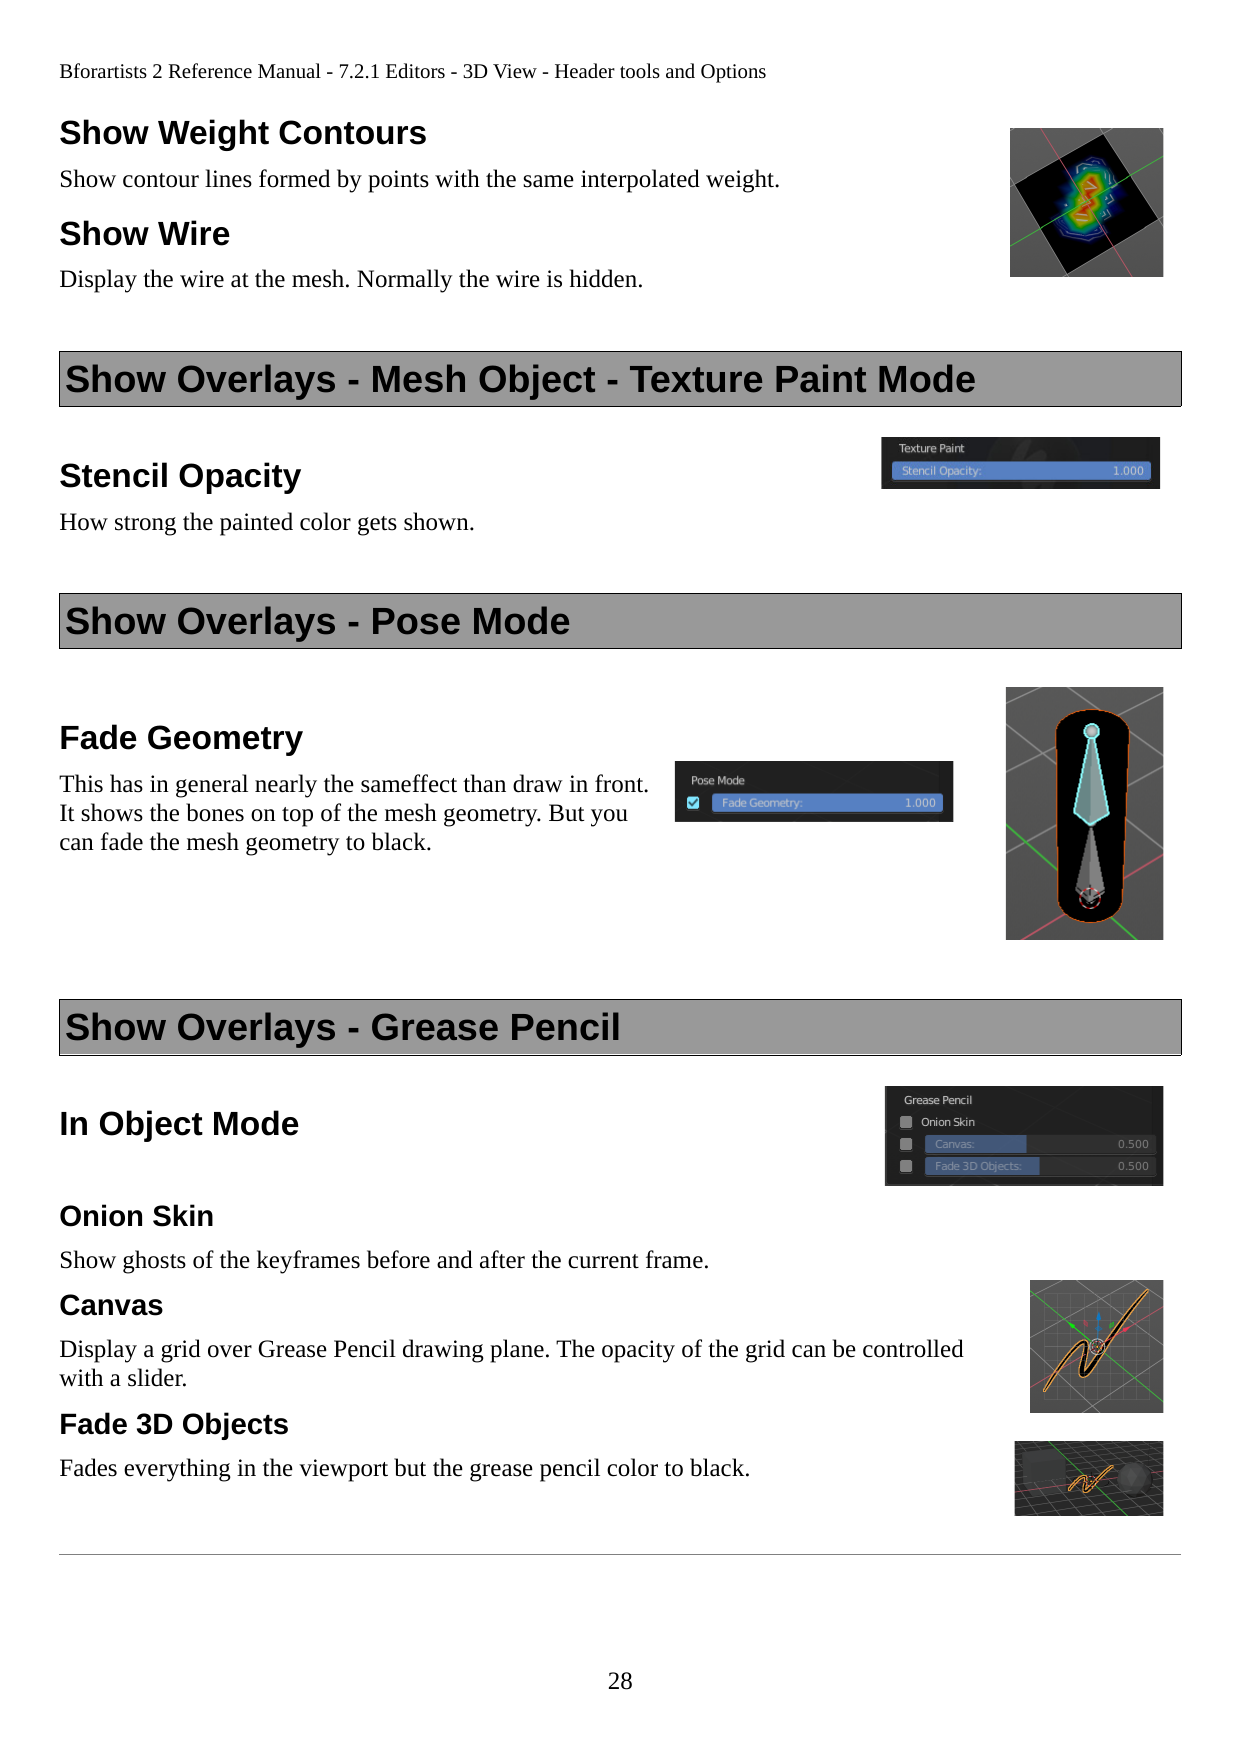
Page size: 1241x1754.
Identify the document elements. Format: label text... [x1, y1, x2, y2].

subtitle [1164, 213, 1181, 252]
subtitle Show Weight Contours [59, 113, 1181, 151]
subtitle Fade Geometry [59, 718, 1005, 757]
picture [884, 1086, 1164, 1186]
text Show contour lines formed by points with the same interpolated weight. [59, 164, 1010, 192]
text Display the wire at the mesh. Normally the wire is hidden. [59, 264, 1181, 293]
subtitle Show Wire [59, 213, 1010, 252]
picture [1005, 687, 1164, 940]
text How strong the painted color gets shown. [59, 507, 1181, 536]
subtitle Onion Skin [59, 1199, 1181, 1232]
picture [674, 761, 954, 822]
text Show ghosts of the keyframes before and after the current frame. [59, 1245, 1181, 1274]
subtitle [1164, 1104, 1181, 1143]
picture [881, 437, 1161, 489]
text Fades everything in the viewport but the grease pencil color to black. [59, 1453, 1014, 1482]
subtitle Fade 3D Objects [59, 1407, 1181, 1440]
picture [1030, 1280, 1164, 1413]
picture [1010, 128, 1164, 277]
table_header Show Overlays - Grease Pencil [60, 1000, 1181, 1054]
subtitle [1164, 1288, 1181, 1322]
text Display a grid over Grease Pencil drawing plane. The opacity of the grid can be controlled with a slider. [59, 1334, 1030, 1392]
text This has in general nearly the sameffect than draw in front. It shows the bones on top of the mesh geometry. But you can fade the mesh geometry to black. [59, 769, 1005, 856]
subtitle In Object Mode [59, 1104, 884, 1143]
subtitle Stencil Opacity [59, 456, 1181, 494]
subtitle [1164, 718, 1181, 757]
table_header Show Overlays - Pose Mode [60, 594, 1181, 648]
table_header Show Overlays - Mesh Object - Texture Paint Mode [60, 352, 1181, 406]
picture [1014, 1441, 1164, 1516]
subtitle Canvas [59, 1288, 1030, 1322]
